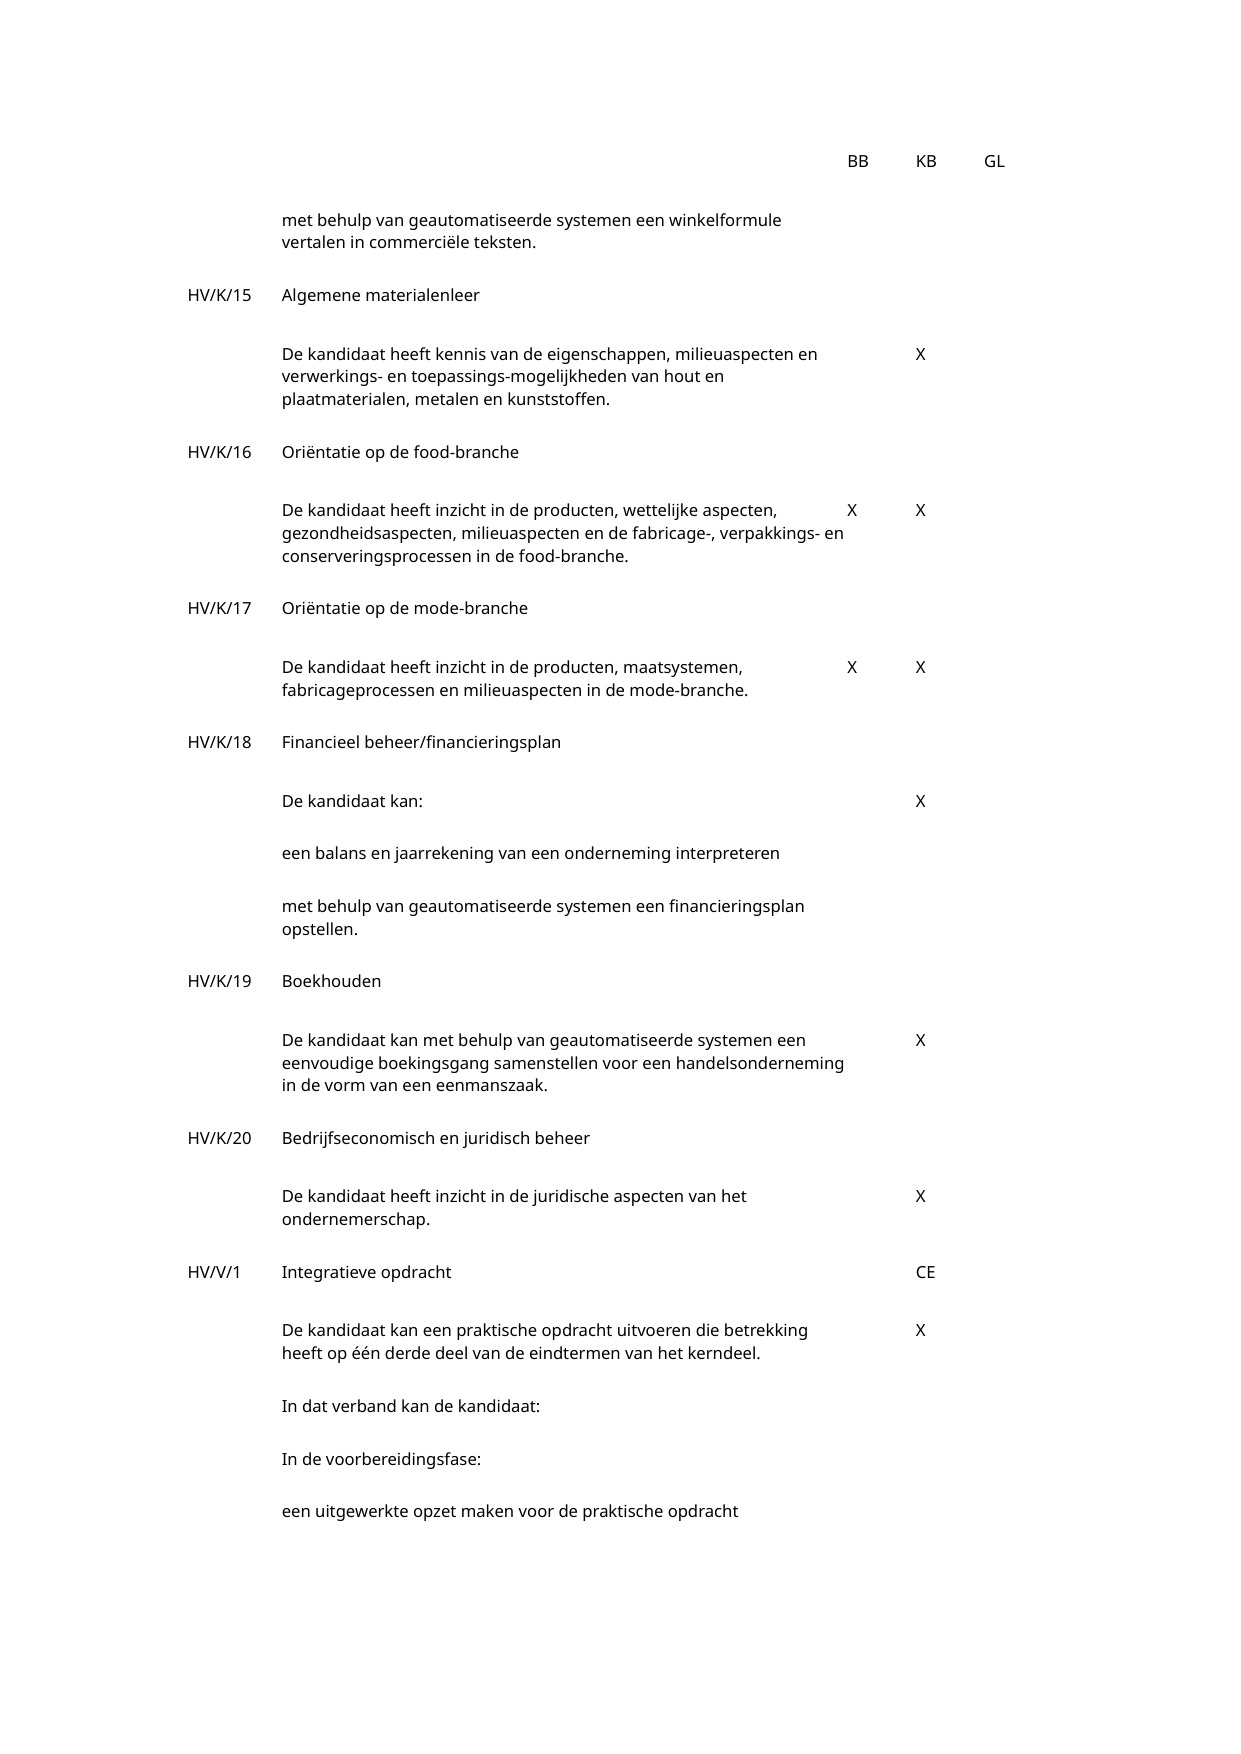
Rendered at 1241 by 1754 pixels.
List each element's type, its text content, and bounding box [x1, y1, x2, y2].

table_cell [984, 1029, 1053, 1127]
table_cell De kandidaat kan met behulp van geautomatiseerde systemen een eenvoudige boekingsgang samenstellen voor een handelsonderneming in de vorm van een eenmanszaak. [282, 1029, 847, 1127]
table_cell X [916, 499, 984, 597]
table_cell Integratieve opdracht [282, 1261, 847, 1319]
table_cell [984, 1185, 1053, 1261]
table_cell [188, 789, 282, 970]
table_cell [916, 1127, 984, 1185]
table_cell X [916, 789, 984, 970]
table_cell X [847, 499, 916, 597]
table_cell De kandidaat heeft inzicht in de juridische aspecten van het ondernemerschap. [282, 1185, 847, 1261]
table_cell [984, 731, 1053, 789]
table_cell X [847, 655, 916, 731]
table_cell X [916, 1319, 984, 1552]
table_cell Algemene materialenleer [282, 284, 847, 342]
table_cell HV/V/1 [188, 1261, 282, 1319]
table_cell Bedrijfseconomisch en juridisch beheer [282, 1127, 847, 1185]
table_cell [984, 1319, 1053, 1552]
table_cell [847, 1127, 916, 1185]
table_header [282, 150, 847, 208]
table_cell Financieel beheer/financieringsplan [282, 731, 847, 789]
table_cell [847, 440, 916, 499]
table_cell [847, 1029, 916, 1127]
table_cell [847, 1319, 916, 1552]
table_cell [984, 655, 1053, 731]
table_header KB [916, 150, 984, 208]
table_cell [984, 789, 1053, 970]
table_cell De kandidaat heeft inzicht in de producten, maatsystemen, fabricageprocessen en milieuaspecten in de mode-branche. [282, 655, 847, 731]
table_cell met behulp van geautomatiseerde systemen een winkelformule vertalen in commerciële teksten. [282, 209, 847, 284]
table_cell Boekhouden [282, 970, 847, 1028]
table_cell HV/K/20 [188, 1127, 282, 1185]
table_cell [188, 1185, 282, 1261]
table_cell De kandidaat heeft kennis van de eigenschappen, milieuaspecten en verwerkings- en toepassings-mogelijkheden van hout en plaatmaterialen, metalen en kunststoffen. [282, 342, 847, 440]
table_cell CE [916, 1261, 984, 1319]
table_cell [984, 499, 1053, 597]
table_header BB [847, 150, 916, 208]
table_cell [188, 1029, 282, 1127]
table_cell De kandidaat kan een praktische opdracht uitvoeren die betrekking heeft op één derde deel van de eindtermen van het kerndeel. In dat verband kan de kandidaat: In de voorbereidingsfase: een uitgewerkte opzet maken voor de praktische opdracht [282, 1319, 847, 1552]
table_cell [847, 1261, 916, 1319]
table_cell [847, 731, 916, 789]
table_cell [916, 970, 984, 1028]
table_cell [984, 342, 1053, 440]
table_cell HV/K/18 [188, 731, 282, 789]
table_cell [847, 1185, 916, 1261]
table_cell [916, 284, 984, 342]
table_cell [984, 597, 1053, 655]
table_cell [188, 499, 282, 597]
table_cell [847, 284, 916, 342]
table_cell Oriëntatie op de mode-branche [282, 597, 847, 655]
table_header [188, 150, 282, 208]
table_cell [984, 440, 1053, 499]
table_cell [188, 209, 282, 284]
table_cell [188, 342, 282, 440]
table_cell [188, 1319, 282, 1552]
table_cell X [916, 1029, 984, 1127]
table_cell De kandidaat kan: een balans en jaarrekening van een onderneming interpreteren met behulp van geautomatiseerde systemen een financieringsplan opstellen. [282, 789, 847, 970]
table_cell [188, 655, 282, 731]
table_cell [984, 284, 1053, 342]
table_cell HV/K/19 [188, 970, 282, 1028]
table_cell [916, 731, 984, 789]
table_cell X [916, 342, 984, 440]
table_cell X [916, 655, 984, 731]
table_cell [847, 597, 916, 655]
table_cell De kandidaat heeft inzicht in de producten, wettelijke aspecten, gezondheidsaspecten, milieuaspecten en de fabricage-, verpakkings- en conserveringsprocessen in de food-branche. [282, 499, 847, 597]
table_cell [984, 970, 1053, 1028]
table_cell HV/K/16 [188, 440, 282, 499]
table_cell [984, 209, 1053, 284]
table_cell X [916, 1185, 984, 1261]
table_cell HV/K/17 [188, 597, 282, 655]
table_cell [916, 440, 984, 499]
table_cell [984, 1261, 1053, 1319]
table_cell HV/K/15 [188, 284, 282, 342]
table_header GL [984, 150, 1053, 208]
table_cell [847, 209, 916, 284]
table_cell [984, 1127, 1053, 1185]
table_cell Oriëntatie op de food-branche [282, 440, 847, 499]
table_cell [847, 970, 916, 1028]
table_cell [916, 209, 984, 284]
table_cell [916, 597, 984, 655]
table_cell [847, 342, 916, 440]
table_cell [847, 789, 916, 970]
